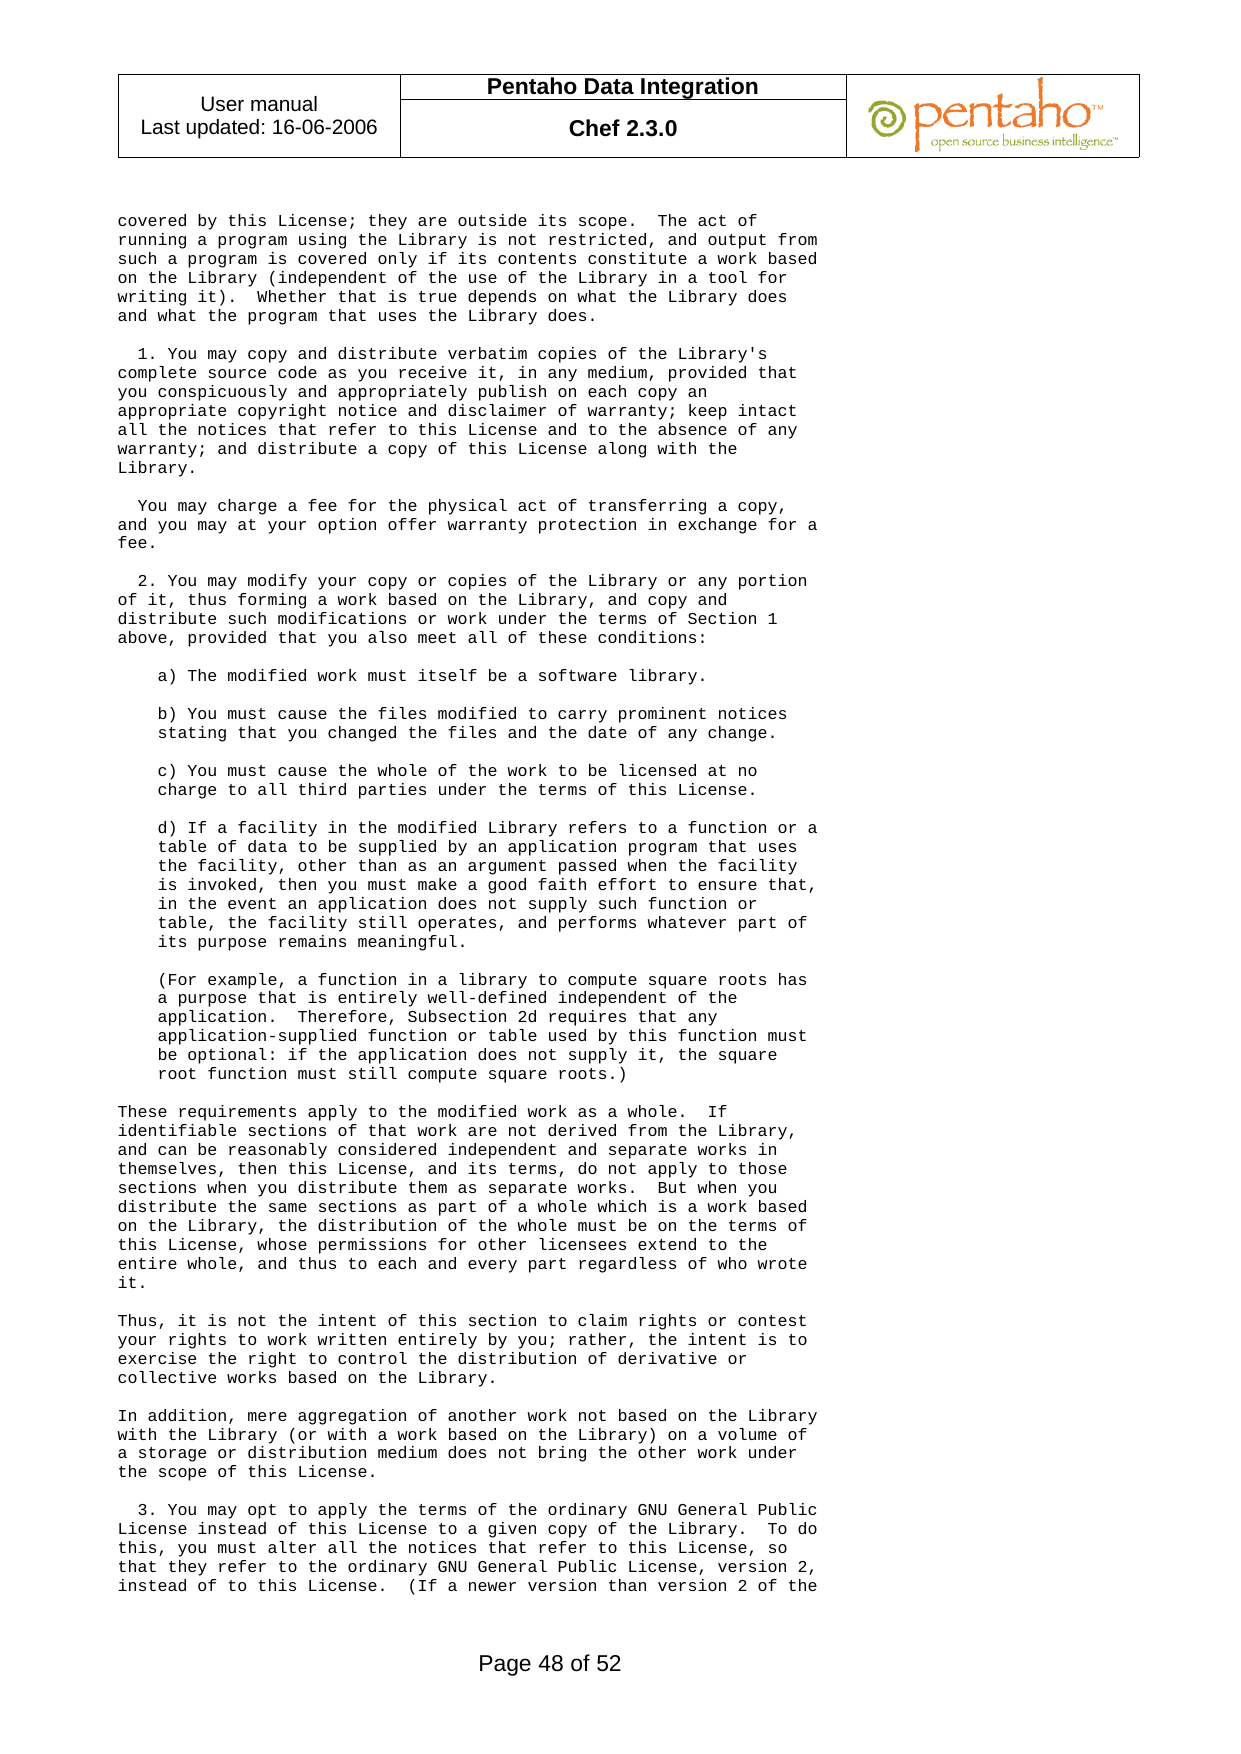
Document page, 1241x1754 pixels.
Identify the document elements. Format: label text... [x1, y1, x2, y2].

text covered by this License; they are outside its scope. The act of running a program using the Library is not restricted, and output from such a program is covered only if its contents constitute a work based on the Library (independent of the use of the Library in a tool for writing it). Whether that is true depends on what the Library does and what the program that uses the Library does. 1. You may copy and distribute verbatim copies of the Library's complete source code as you receive it, in any medium, provided that you conspicuously and appropriately publish on each copy an appropriate copyright notice and disclaimer of warranty; keep intact all the notices that refer to this License and to the absence of any warranty; and distribute a copy of this License along with the Library. You may charge a fee for the physical act of transferring a copy, and you may at your option offer warranty protection in exchange for a fee. 2. You may modify your copy or copies of the Library or any portion of it, thus forming a work based on the Library, and copy and distribute such modifications or work under the terms of Section 1 above, provided that you also meet all of these conditions: a) The modified work must itself be a software library. b) You must cause the files modified to carry prominent notices stating that you changed the files and the date of any change. c) You must cause the whole of the work to be licensed at no charge to all third parties under the terms of this License. d) If a facility in the modified Library refers to a function or a table of data to be supplied by an application program that uses the facility, other than as an argument passed when the facility is invoked, then you must make a good faith effort to ensure that, in the event an application does not supply such function or table, the facility still operates, and performs whatever part of its purpose remains meaningful. (For example, a function in a library to compute square roots has a purpose that is entirely well-defined independent of the application. Therefore, Subsection 2d requires that any application-supplied function or table used by this function must be optional: if the application does not supply it, the square root function must still compute square roots.) These requirements apply to the modified work as a whole. If identifiable sections of that work are not derived from the Library, and can be reasonably considered independent and separate works in themselves, then this License, and its terms, do not apply to those sections when you distribute them as separate works. But when you distribute the same sections as part of a whole which is a work based on the Library, the distribution of the whole must be on the terms of this License, whose permissions for other licensees extend to the entire whole, and thus to each and every part regardless of who wrote it. Thus, it is not the intent of this section to claim rights or contest your rights to work written entirely by you; rather, the intent is to exercise the right to control the distribution of derivative or collective works based on the Library. In addition, mere aggregation of another work not based on the Library with the Library (or with a work based on the Library) on a volume of a storage or distribution medium does not bring the other work under the scope of this License. 3. You may opt to apply the terms of the ordinary GNU General Public License instead of this License to a given copy of the Library. To do this, you must alter all the notices that refer to this License, so that they refer to the ordinary GNU General Public License, version 2, instead of to this License. (If a newer version than version 2 of the [117, 213, 1137, 1597]
